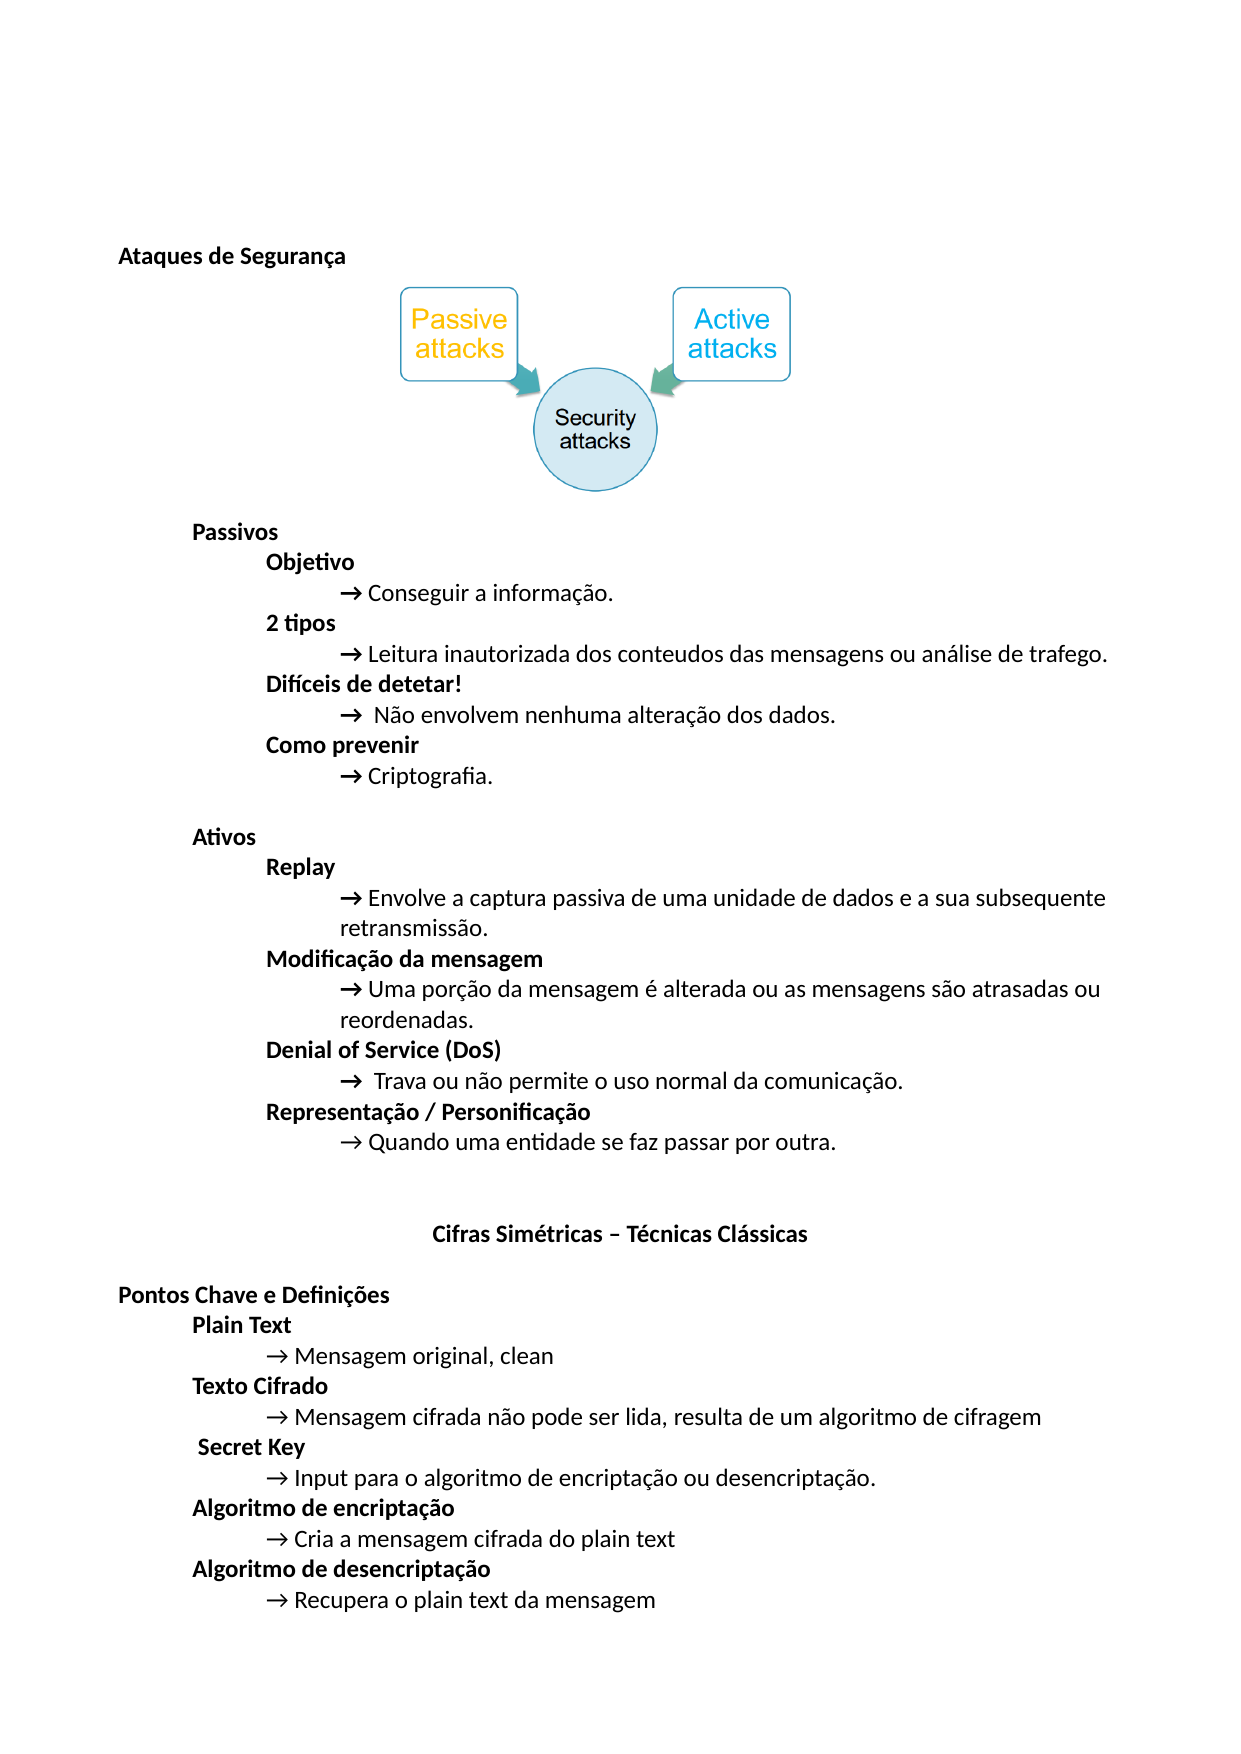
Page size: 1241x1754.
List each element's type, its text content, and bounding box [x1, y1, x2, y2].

text 2 tipos [118, 607, 1122, 638]
text Pontos Chave e Definições [118, 1279, 1122, 1309]
text Replay [118, 852, 1122, 882]
text → Cria a mensagem cifrada do plain text [118, 1523, 1122, 1553]
text → Não envolvem nenhuma alteração dos dados. [118, 699, 1122, 729]
text → Mensagem original, clean [118, 1340, 1122, 1370]
text Algoritmo de desencriptação [118, 1553, 1122, 1584]
text Ativos [118, 821, 1122, 852]
text Como prevenir [118, 729, 1122, 760]
text Texto Cifrado [118, 1370, 1122, 1401]
text → Mensagem cifrada não pode ser lida, resulta de um algoritmo de cifragem [118, 1401, 1122, 1431]
text → Recupera o plain text da mensagem [118, 1584, 1122, 1614]
text Ataques de Segurança [118, 240, 1122, 271]
text → Quando uma entidade se faz passar por outra. [118, 1126, 1122, 1157]
text → Trava ou não permite o uso normal da comunicação. [118, 1065, 1122, 1096]
text Objetivo [118, 546, 1122, 577]
text Passivos [118, 271, 1122, 546]
text Difíceis de detetar! [118, 668, 1122, 699]
text Plain Text [118, 1309, 1122, 1340]
text → Conseguir a informação. [118, 577, 1122, 607]
text → Uma porção da mensagem é alterada ou as mensagens são atrasadas ou reordenadas. [118, 974, 1122, 1035]
text Cifras Simétricas – Técnicas Clássicas [118, 1218, 1122, 1248]
text → Leitura inautorizada dos conteudos das mensagens ou análise de trafego. [118, 638, 1122, 668]
text Modificação da mensagem [118, 943, 1122, 974]
text → Criptografia. [118, 760, 1122, 791]
text → Envolve a captura passiva de uma unidade de dados e a sua subsequente retransmissão. [118, 882, 1122, 943]
text → Input para o algoritmo de encriptação ou desencriptação. [118, 1462, 1122, 1492]
text Algoritmo de encriptação [118, 1492, 1122, 1523]
text Secret Key [118, 1431, 1122, 1462]
text Denial of Service (DoS) [118, 1035, 1122, 1065]
text Representação / Personificação [118, 1096, 1122, 1126]
